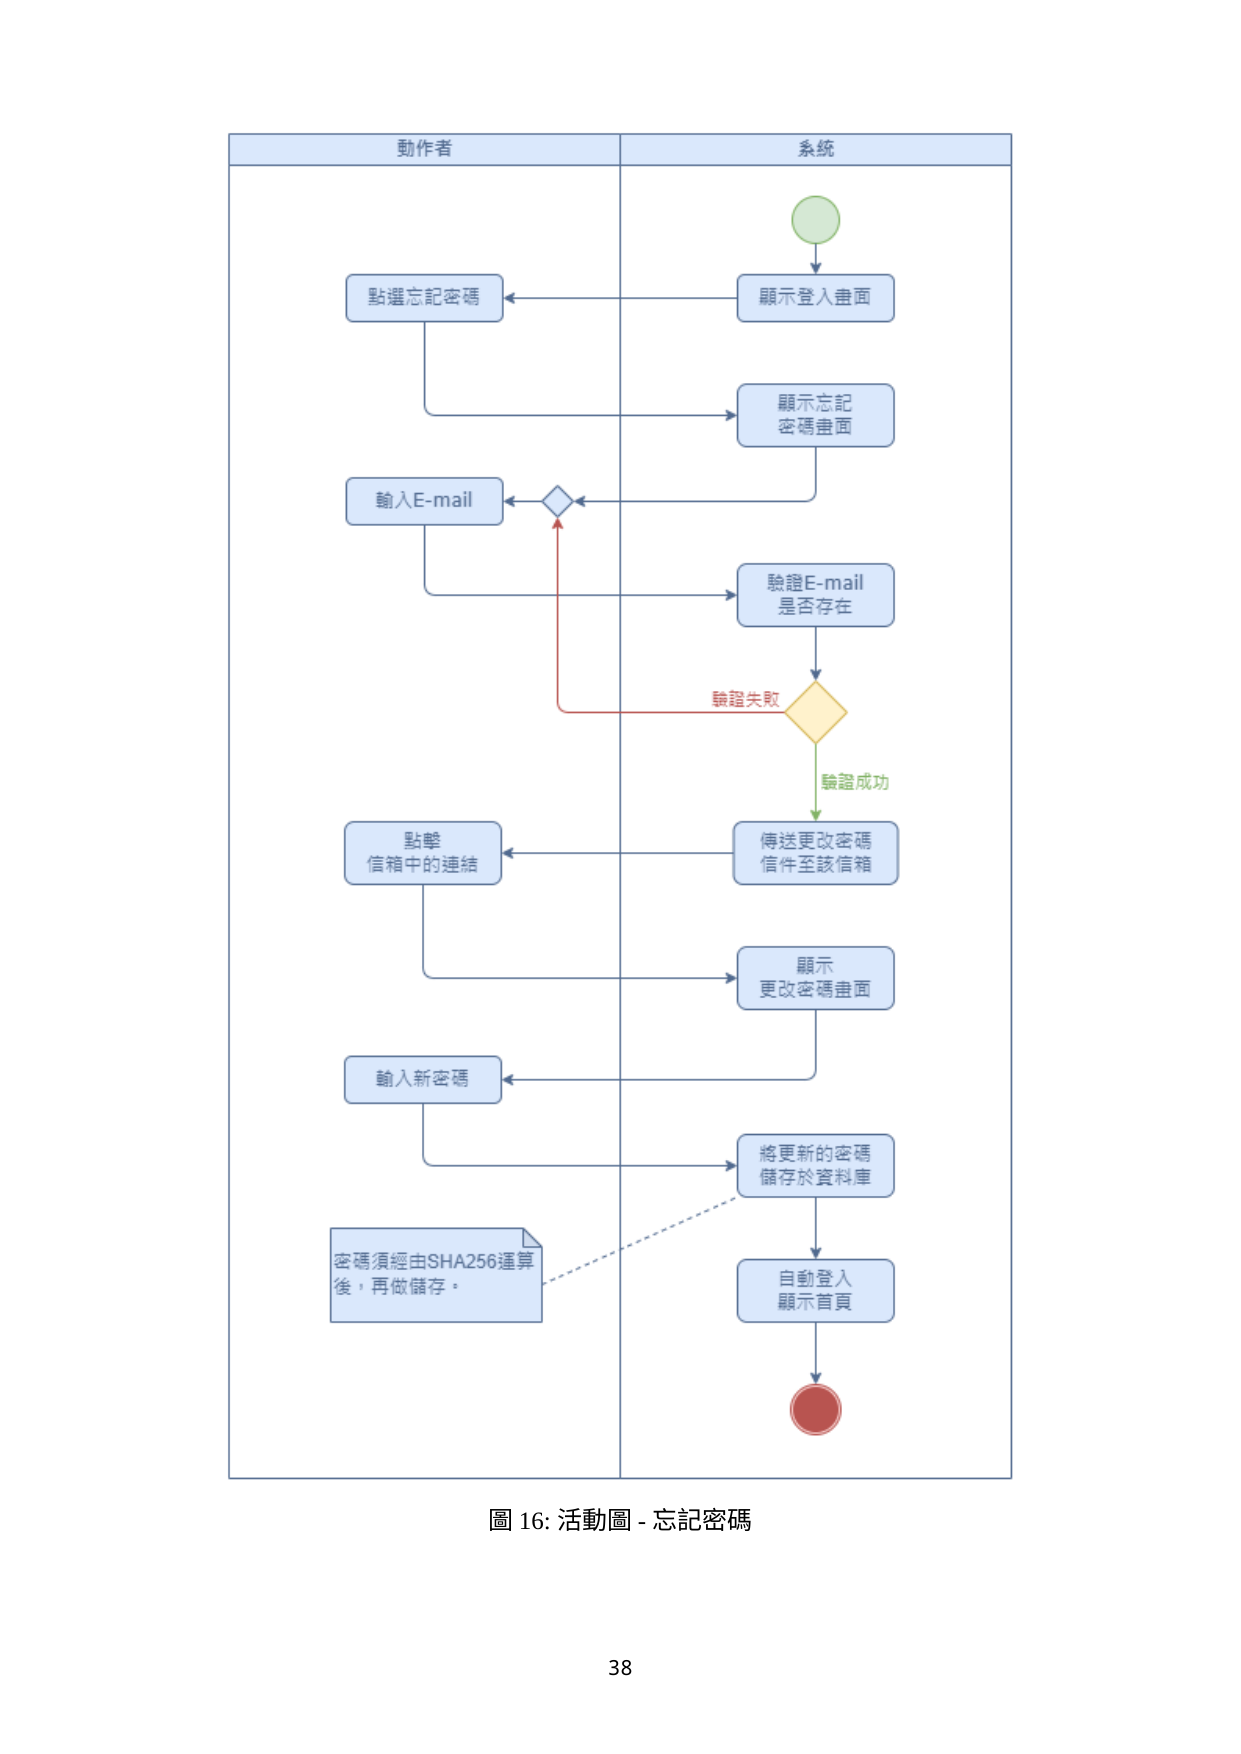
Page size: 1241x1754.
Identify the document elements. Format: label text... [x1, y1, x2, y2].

text 圖 16: 活動圖 - 忘記密碼 [216, 1492, 1024, 1537]
picture [216, 121, 1024, 1492]
